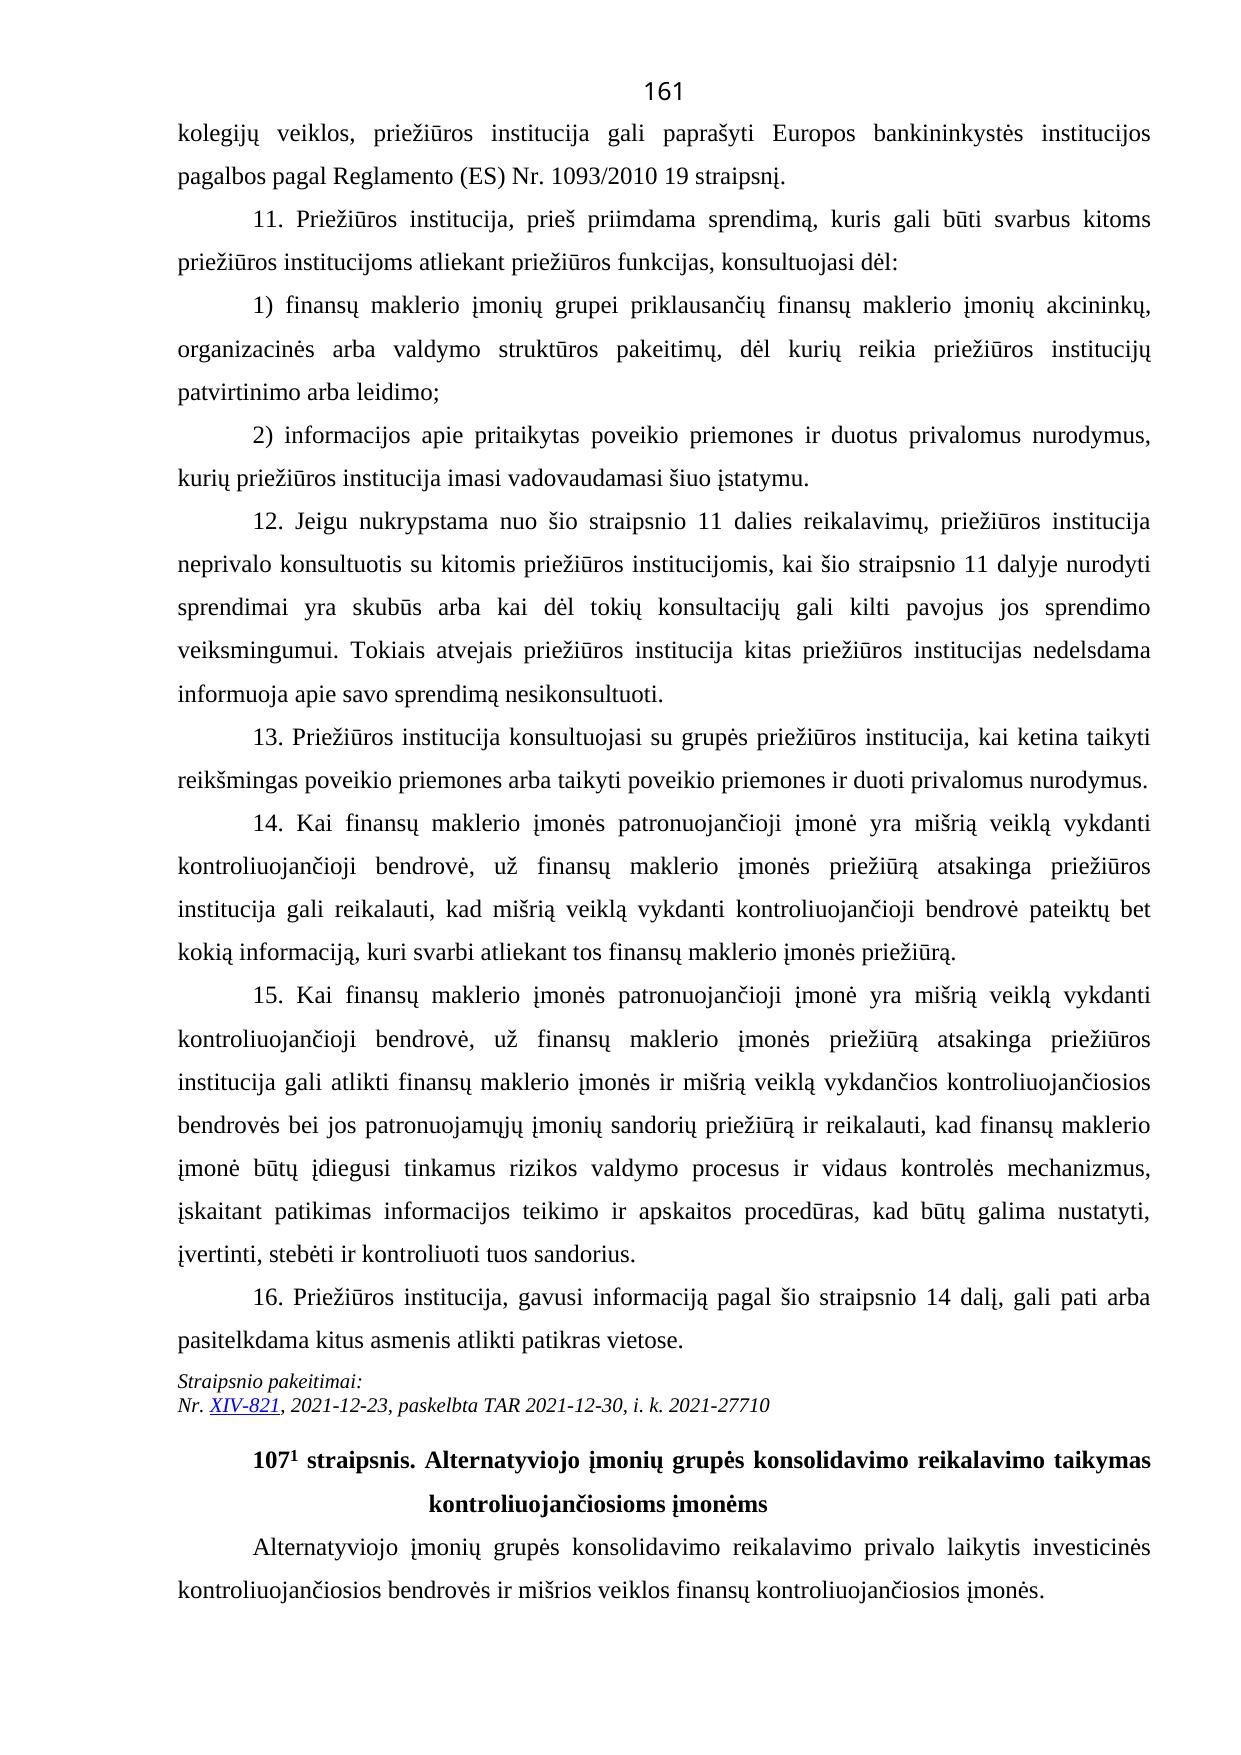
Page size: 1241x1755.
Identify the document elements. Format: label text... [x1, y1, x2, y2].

text 14. Kai finansų maklerio įmonės patronuojančioji įmonė yra mišrią veiklą vykdanti kontroliuojančioji bendrovė, už finansų maklerio įmonės priežiūrą atsakinga priežiūros institucija gali reikalauti, kad mišrią veiklą vykdanti kontroliuojančioji bendrovė pateiktų bet kokią informaciją, kuri svarbi atliekant tos finansų maklerio įmonės priežiūrą. [177, 808, 1152, 966]
text 13. Priežiūros institucija konsultuojasi su grupės priežiūros institucija, kai ketina taikyti reikšmingas poveikio priemones arba taikyti poveikio priemones ir duoti privalomus nurodymus. [177, 722, 1152, 794]
text 15. Kai finansų maklerio įmonės patronuojančioji įmonė yra mišrią veiklą vykdanti kontroliuojančioji bendrovė, už finansų maklerio įmonės priežiūrą atsakinga priežiūros institucija gali atlikti finansų maklerio įmonės ir mišrią veiklą vykdančios kontroliuojančiosios bendrovės bei jos patronuojamųjų įmonių sandorių priežiūrą ir reikalauti, kad finansų maklerio įmonė būtų įdiegusi tinkamus rizikos valdymo procesus ir vidaus kontrolės mechanizmus, įskaitant patikimas informacijos teikimo ir apskaitos procedūras, kad būtų galima nustatyti, įvertinti, stebėti ir kontroliuoti tuos sandorius. [177, 981, 1152, 1268]
text 1) finansų maklerio įmonių grupei priklausančių finansų maklerio įmonių akcininkų, organizacinės arba valdymo struktūros pakeitimų, dėl kurių reikia priežiūros institucijų patvirtinimo arba leidimo; [177, 291, 1152, 406]
text 2) informacijos apie pritaikytas poveikio priemones ir duotus privalomus nurodymus, kurių priežiūros institucija imasi vadovaudamasi šiuo įstatymu. [177, 420, 1152, 492]
text 16. Priežiūros institucija, gavusi informaciją pagal šio straipsnio 14 dalį, gali pati arba pasitelkdama kitus asmenis atlikti patikras vietose. [177, 1282, 1152, 1354]
text 1071 straipsnis. Alternatyviojo įmonių grupės konsolidavimo reikalavimo taikymas kontroliuojančiosioms įmonėms [252, 1446, 1152, 1517]
text Alternatyviojo įmonių grupės konsolidavimo reikalavimo privalo laikytis investicinės kontroliuojančiosios bendrovės ir mišrios veiklos finansų kontroliuojančiosios įmonės. [177, 1532, 1152, 1604]
text kolegijų veiklos, priežiūros institucija gali paprašyti Europos bankininkystės institucijos pagalbos pagal Reglamento (ES) Nr. 1093/2010 19 straipsnį. [177, 118, 1152, 190]
text 12. Jeigu nukrypstama nuo šio straipsnio 11 dalies reikalavimų, priežiūros institucija neprivalo konsultuotis su kitomis priežiūros institucijomis, kai šio straipsnio 11 dalyje nurodyti sprendimai yra skubūs arba kai dėl tokių konsultacijų gali kilti pavojus jos sprendimo veiksmingumui. Tokiais atvejais priežiūros institucija kitas priežiūros institucijas nedelsdama informuoja apie savo sprendimą nesikonsultuoti. [177, 506, 1152, 707]
text Straipsnio pakeitimai: [177, 1369, 1152, 1393]
text 11. Priežiūros institucija, prieš priimdama sprendimą, kuris gali būti svarbus kitoms priežiūros institucijoms atliekant priežiūros funkcijas, konsultuojasi dėl: [177, 204, 1152, 276]
text Nr. XIV-821, 2021-12-23, paskelbta TAR 2021-12-30, i. k. 2021-27710 [177, 1393, 1152, 1417]
